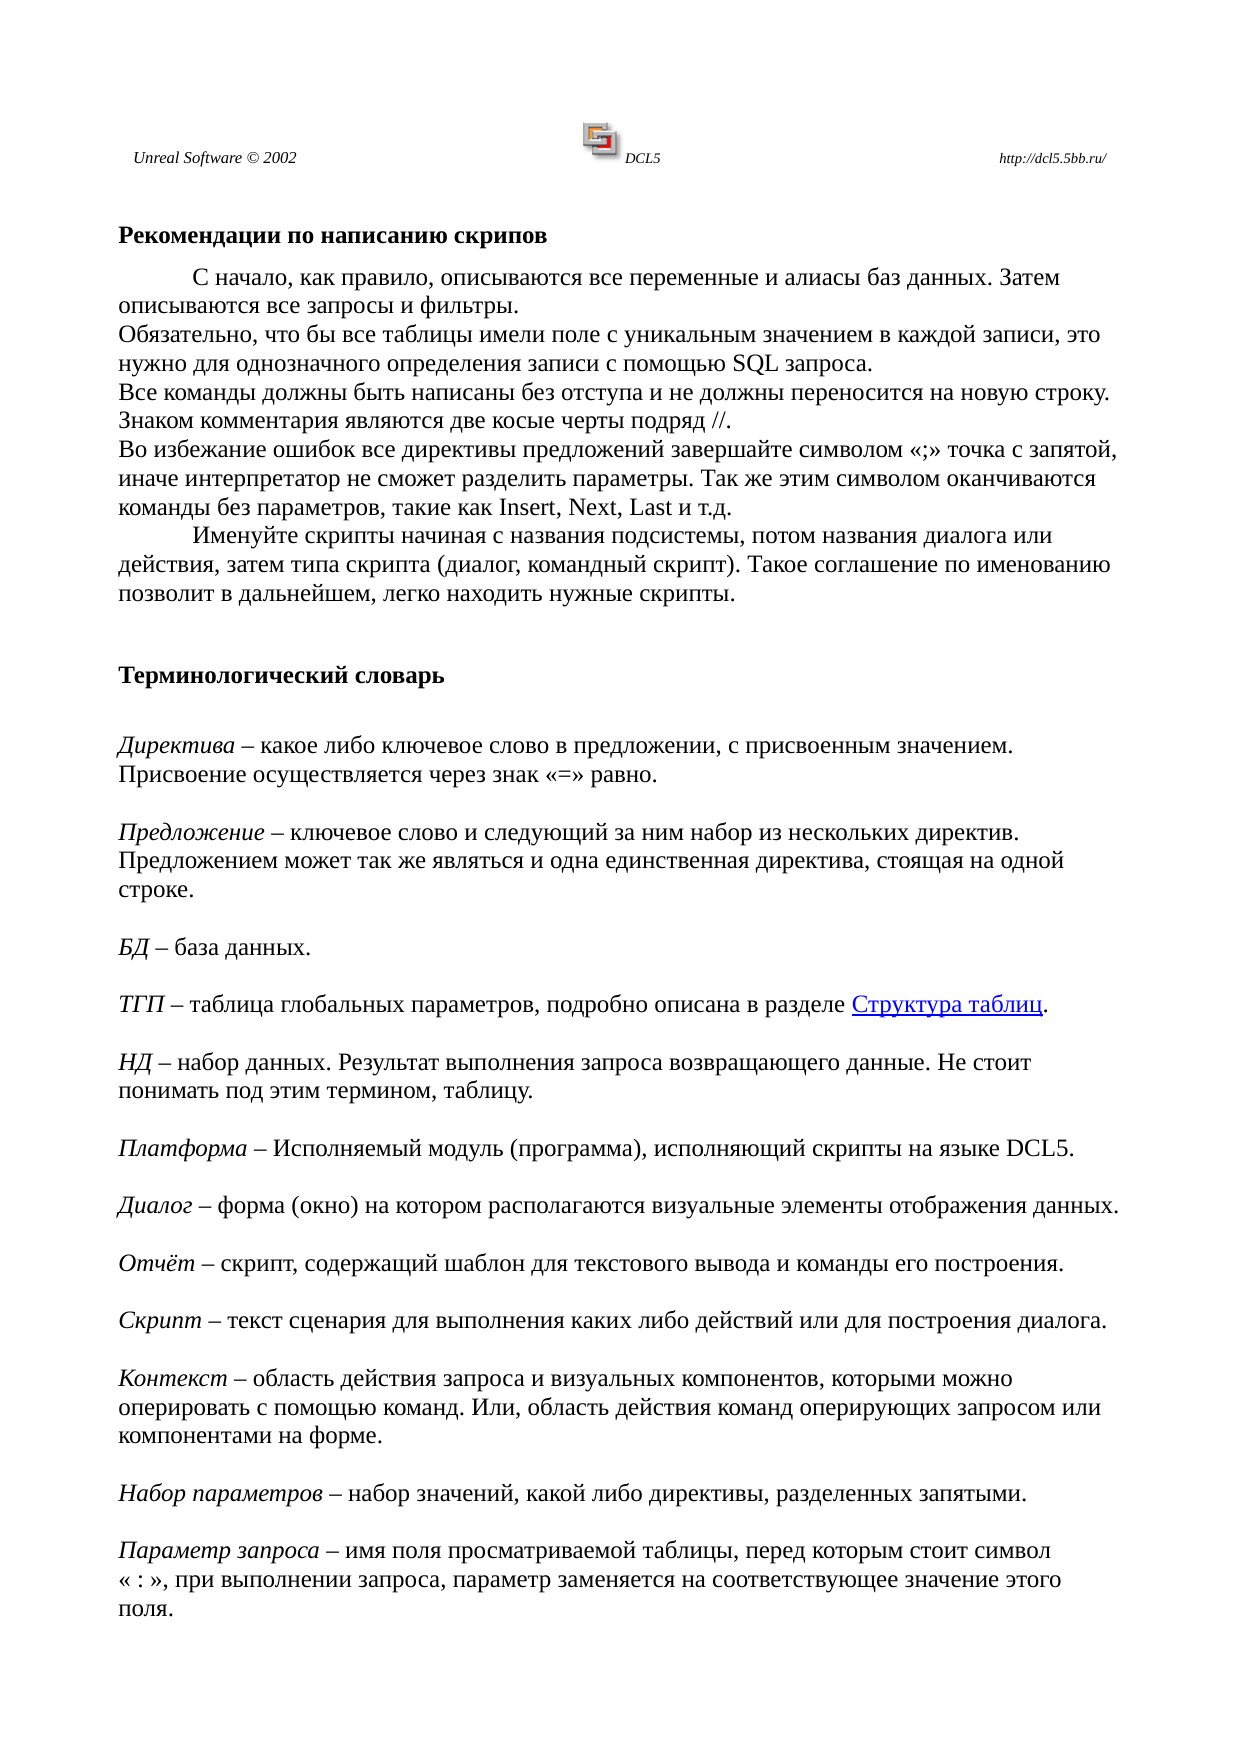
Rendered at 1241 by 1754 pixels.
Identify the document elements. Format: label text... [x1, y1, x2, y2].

text ТГП – таблица глобальных параметров, подробно описана в разделе Структура таблиц. [118, 989, 1122, 1018]
text Параметр запроса – имя поля просматриваемой таблицы, перед которым стоит символ [118, 1535, 1122, 1564]
text Обязательно, что бы все таблицы имели поле с уникальным значением в каждой записи, это нужно для однозначного определения записи с помощью SQL запроса. [118, 319, 1122, 377]
text БД – база данных. [118, 932, 1122, 960]
text Директива – какое либо ключевое слово в предложении, с присвоенным значением. Присвоение осуществляется через знак «=» равно. [118, 730, 1122, 788]
text НД – набор данных. Результат выполнения запроса возвращающего данные. Не стоит понимать под этим термином, таблицу. [118, 1047, 1122, 1104]
text С начало, как правило, описываются все переменные и алиасы баз данных. Затем описываются все запросы и фильтры. [118, 262, 1122, 319]
text Диалог – форма (окно) на котором располагаются визуальные элементы отображения данных. [118, 1190, 1122, 1219]
text Отчёт – скрипт, содержащий шаблон для текстового вывода и команды его построения. [118, 1248, 1122, 1277]
text Платформа – Исполняемый модуль (программа), исполняющий скрипты на языке DCL5. [118, 1133, 1122, 1162]
text Набор параметров – набор значений, какой либо директивы, разделенных запятыми. [118, 1478, 1122, 1507]
text « : », при выполнении запроса, параметр заменяется на соответствующее значение этого поля. [118, 1564, 1122, 1622]
subtitle Терминологический словарь [118, 660, 1122, 689]
text Именуйте скрипты начиная с названия подсистемы, потом названия диалога или действия, затем типа скрипта (диалог, командный скрипт). Такое соглашение по именованию позволит в дальнейшем, легко находить нужные скрипты. [118, 520, 1122, 607]
subtitle Рекомендации по написанию скрипов [118, 220, 1122, 249]
text Контекст – область действия запроса и визуальных компонентов, которыми можно оперировать с помощью команд. Или, область действия команд оперирующих запросом или компонентами на форме. [118, 1363, 1122, 1449]
text Скрипт – текст сценария для выполнения каких либо действий или для построения диалога. [118, 1305, 1122, 1334]
text Все команды должны быть написаны без отступа и не должны переносится на новую строку. Знаком комментария являются две косые черты подряд //. [118, 377, 1122, 434]
picture [579, 118, 625, 164]
text Во избежание ошибок все директивы предложений завершайте символом «;» точка с запятой, иначе интерпретатор не сможет разделить параметры. Так же этим символом оканчиваются команды без параметров, такие как Insert, Next, Last и т.д. [118, 434, 1122, 520]
text Предложение – ключевое слово и следующий за ним набор из нескольких директив. Предложением может так же являться и одна единственная директива, стоящая на одной строке. [118, 817, 1122, 903]
